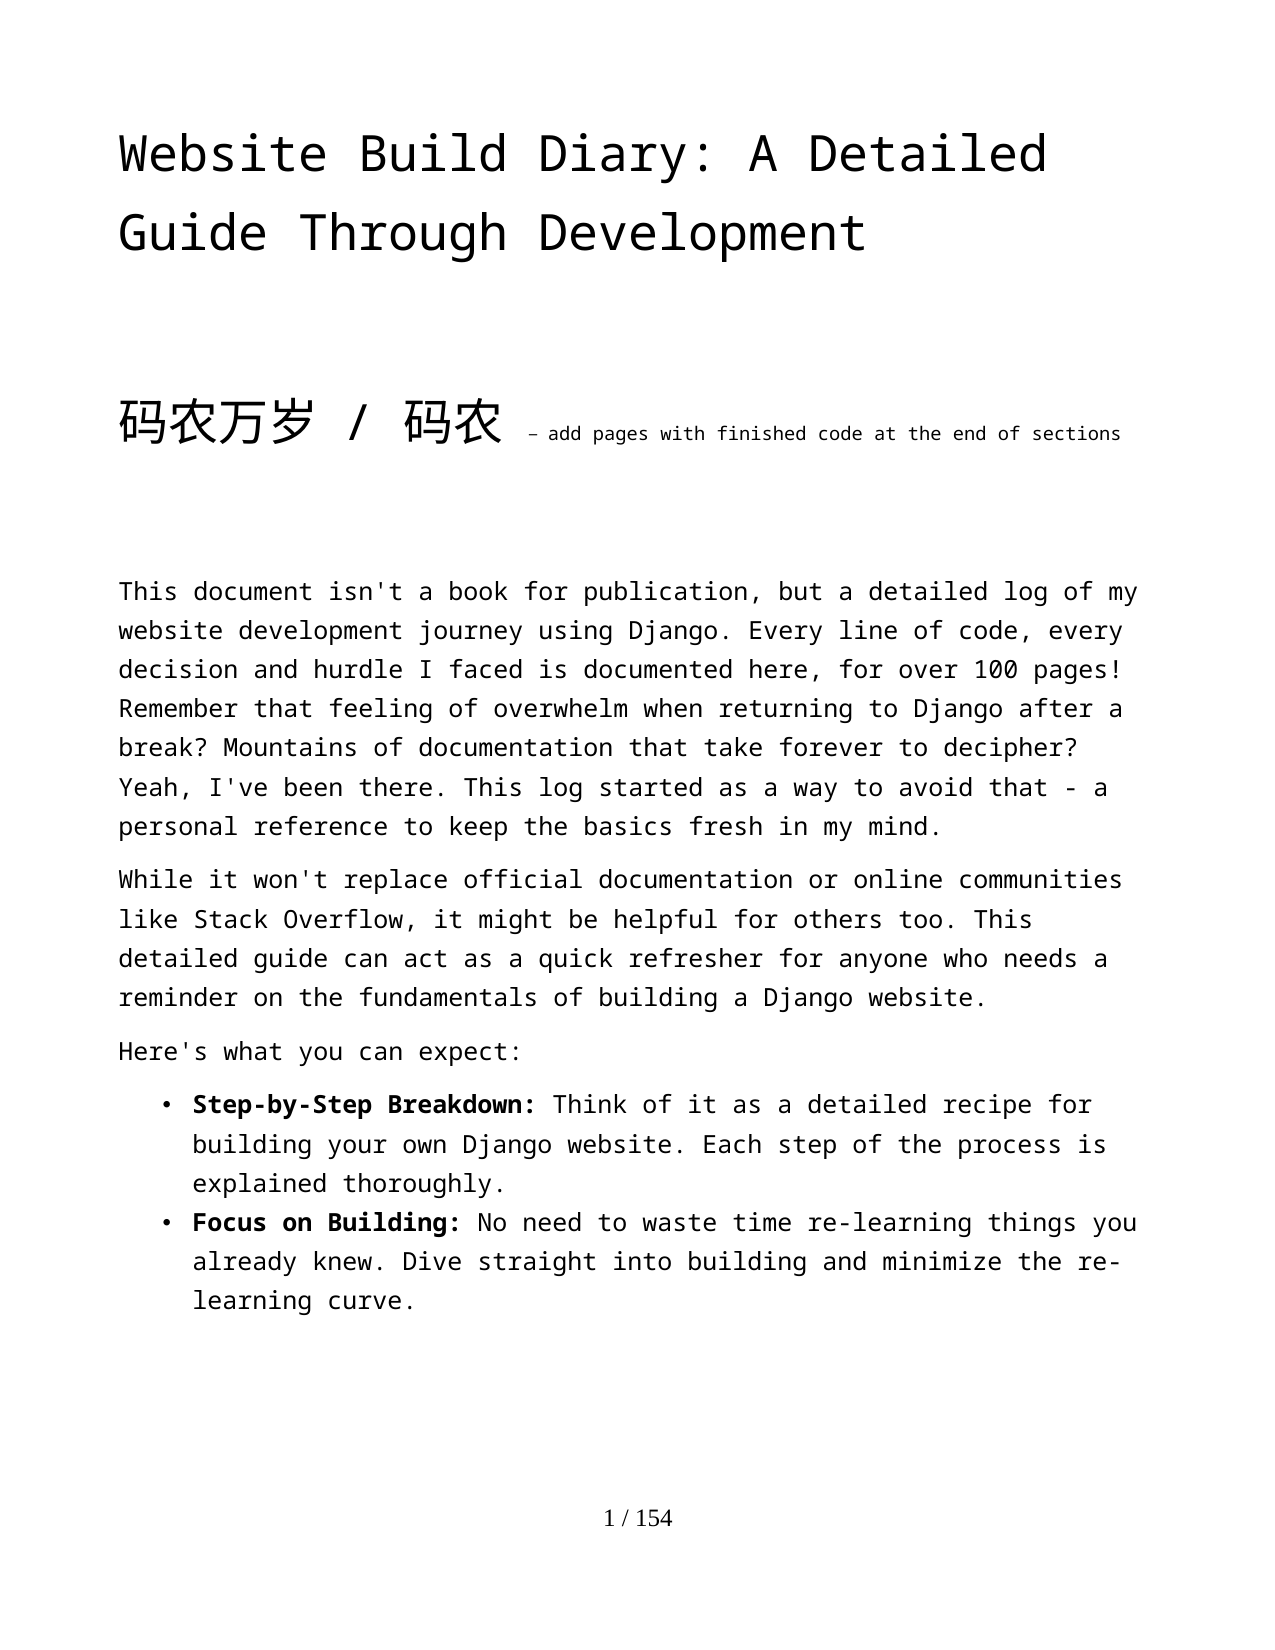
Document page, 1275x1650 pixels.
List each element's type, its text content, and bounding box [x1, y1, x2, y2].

list Focus on Building: No need to waste time re-learning things you already knew. Dive straight into building and minimize the re-learning curve. [162, 1204, 1157, 1317]
text Remember that feeling of overwhelm when returning to Django after a break? Mountains of documentation that take forever to decipher? Yeah, I've been there. This log started as a way to avoid that - a personal reference to keep the basics fresh in my mind. [118, 691, 1157, 842]
text While it won't replace official documentation or online communities like Stack Overflow, it might be helpful for others too. This detailed guide can act as a quick refresher for anyone who needs a reminder on the fundamentals of building a Django website. [118, 862, 1157, 1014]
text Website Build Diary: A Detailed Guide Through Development [118, 118, 1157, 264]
text This document isn't a book for publication, but a detailed log of my website development journey using Django. Every line of code, every decision and hurdle I faced is documented here, for over 100 pages! [118, 573, 1157, 686]
text 码农万岁 / 码农 – add pages with finished code at the end of sections [118, 382, 1157, 455]
list Step-by-Step Breakdown: Think of it as a detailed recipe for building your own Django website. Each step of the process is explained thoroughly. [162, 1087, 1157, 1199]
text Here's what you can expect: [118, 1033, 1157, 1067]
